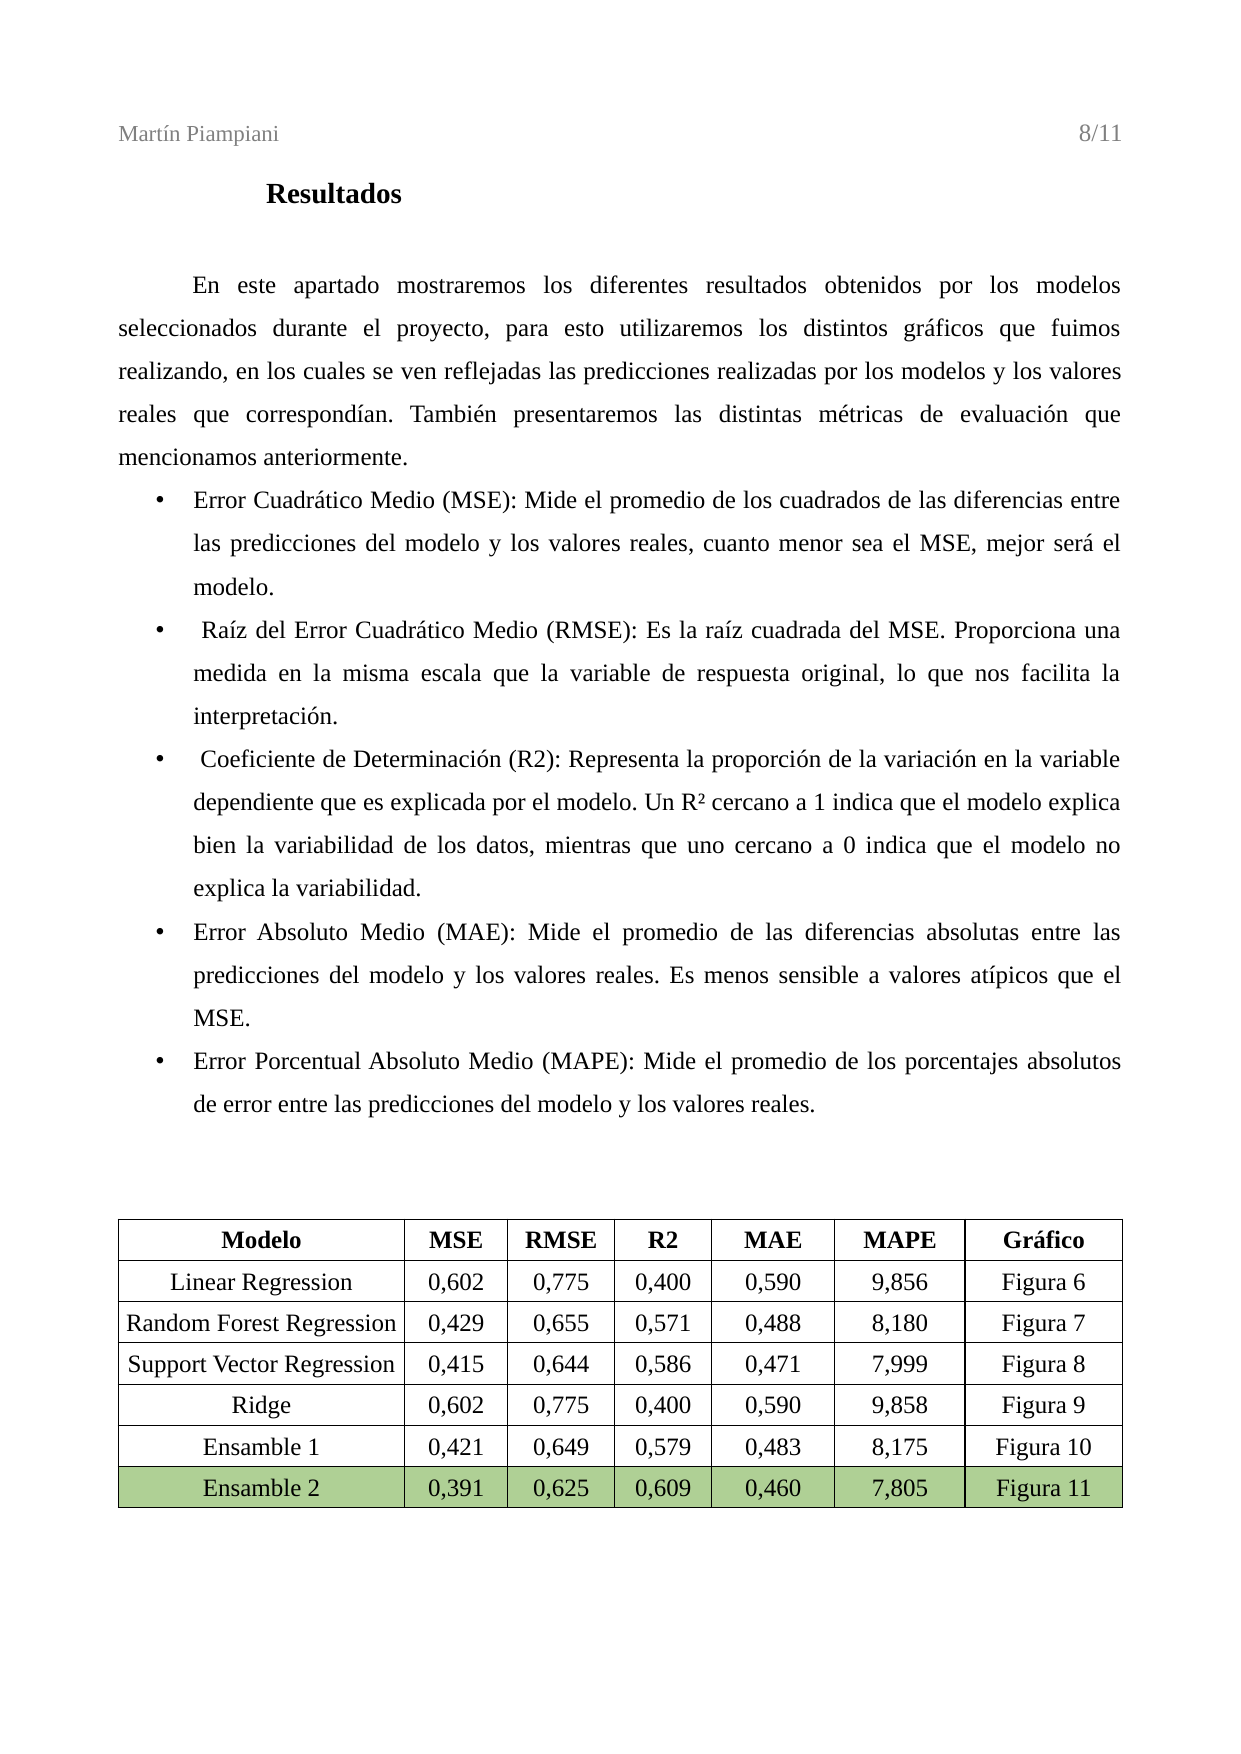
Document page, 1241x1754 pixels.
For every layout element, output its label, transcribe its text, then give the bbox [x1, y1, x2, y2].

table_cell 0,590 [712, 1385, 834, 1425]
table_cell 7,999 [835, 1343, 964, 1383]
table_cell 7,805 [835, 1467, 964, 1507]
list Error Absoluto Medio (MAE): Mide el promedio de las diferencias absolutas entre las predicciones del modelo y los valores reales. Es menos sensible a valores atípicos que el MSE. [156, 917, 1122, 1032]
table_cell Ridge [119, 1385, 404, 1425]
table_cell Random Forest Regression [119, 1302, 404, 1342]
table_cell Ensamble 1 [119, 1426, 404, 1466]
table_header MAE [712, 1220, 834, 1260]
list Raíz del Error Cuadrático Medio (RMSE): Es la raíz cuadrada del MSE. Proporciona una medida en la misma escala que la variable de respuesta original, lo que nos facilita la interpretación. [156, 615, 1122, 730]
table_cell 0,602 [405, 1261, 507, 1301]
table_cell 0,590 [712, 1261, 834, 1301]
table_cell 0,625 [508, 1467, 614, 1507]
table_cell 0,775 [508, 1385, 614, 1425]
table_cell 0,655 [508, 1302, 614, 1342]
table_cell 0,471 [712, 1343, 834, 1383]
table_cell 0,460 [712, 1467, 834, 1507]
table_cell 0,400 [615, 1385, 711, 1425]
table_header Gráfico [966, 1220, 1122, 1260]
table_cell Figura 9 [966, 1385, 1122, 1425]
table_cell 0,488 [712, 1302, 834, 1342]
table_cell 0,649 [508, 1426, 614, 1466]
table_cell 0,483 [712, 1426, 834, 1466]
table_cell Figura 6 [966, 1261, 1122, 1301]
table_cell Figura 7 [966, 1302, 1122, 1342]
table_cell 0,429 [405, 1302, 507, 1342]
table_cell 0,602 [405, 1385, 507, 1425]
table_cell 0,644 [508, 1343, 614, 1383]
text En este apartado mostraremos los diferentes resultados obtenidos por los modelos seleccionados durante el proyecto, para esto utilizaremos los distintos gráficos que fuimos realizando, en los cuales se ven reflejadas las predicciones realizadas por los modelos y los valores reales que correspondían. También presentaremos las distintas métricas de evaluación que mencionamos anteriormente. [118, 270, 1122, 471]
table_header MAPE [835, 1220, 964, 1260]
table_cell Support Vector Regression [119, 1343, 404, 1383]
table_cell 0,586 [615, 1343, 711, 1383]
table_cell Ensamble 2 [119, 1467, 404, 1507]
text Resultados [118, 176, 1122, 210]
table_cell 0,579 [615, 1426, 711, 1466]
table_cell Figura 8 [966, 1343, 1122, 1383]
table_header R2 [615, 1220, 711, 1260]
table_cell 0,391 [405, 1467, 507, 1507]
table_header RMSE [508, 1220, 614, 1260]
table_header Modelo [119, 1220, 404, 1260]
table_cell Linear Regression [119, 1261, 404, 1301]
list Error Porcentual Absoluto Medio (MAPE): Mide el promedio de los porcentajes absolutos de error entre las predicciones del modelo y los valores reales. [156, 1046, 1122, 1118]
table_cell 0,415 [405, 1343, 507, 1383]
table_cell Figura 10 [966, 1426, 1122, 1466]
table_cell 9,856 [835, 1261, 964, 1301]
list Coeficiente de Determinación (R2): Representa la proporción de la variación en la variable dependiente que es explicada por el modelo. Un R² cercano a 1 indica que el modelo explica bien la variabilidad de los datos, mientras que uno cercano a 0 indica que el modelo no explica la variabilidad. [156, 744, 1122, 902]
table_cell Figura 11 [966, 1467, 1122, 1507]
table_cell 0,400 [615, 1261, 711, 1301]
table_cell 0,775 [508, 1261, 614, 1301]
table_cell 8,175 [835, 1426, 964, 1466]
table_cell 9,858 [835, 1385, 964, 1425]
table_cell 0,609 [615, 1467, 711, 1507]
list Error Cuadrático Medio (MSE): Mide el promedio de los cuadrados de las diferencias entre las predicciones del modelo y los valores reales, cuanto menor sea el MSE, mejor será el modelo. [156, 485, 1122, 600]
table_header MSE [405, 1220, 507, 1260]
table_cell 0,421 [405, 1426, 507, 1466]
table_cell 0,571 [615, 1302, 711, 1342]
table_cell 8,180 [835, 1302, 964, 1342]
